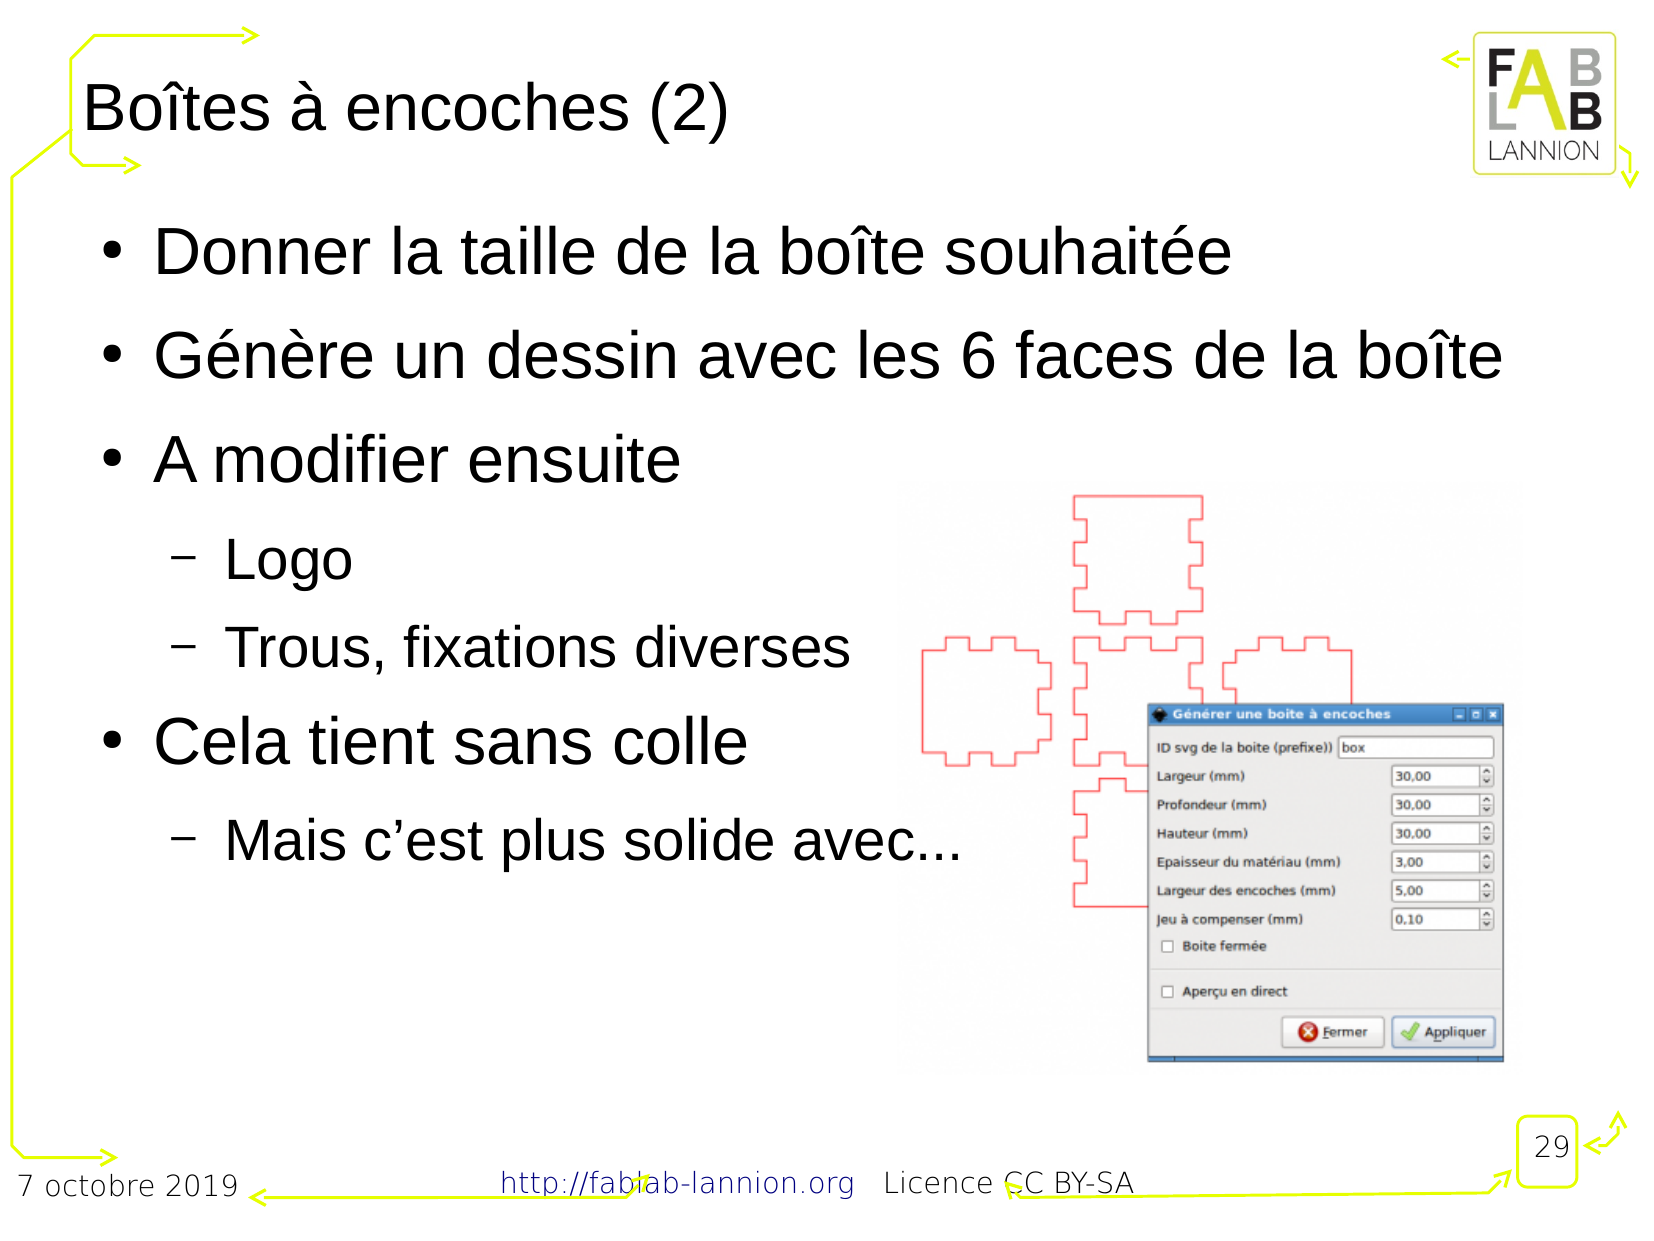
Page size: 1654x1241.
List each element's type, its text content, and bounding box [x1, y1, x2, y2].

title Boîtes à encoches (2) [82, 49, 1441, 166]
picture [897, 934, 1523, 1075]
list Donner la taille de la boîte souhaitée Génère un dessin avec les 6 faces de la boîte A modifier ensuite Logo Trous, fixations diverses Cela tient sans colle Mais c’est plus solide avec... [82, 213, 1571, 934]
picture [1470, 29, 1619, 178]
